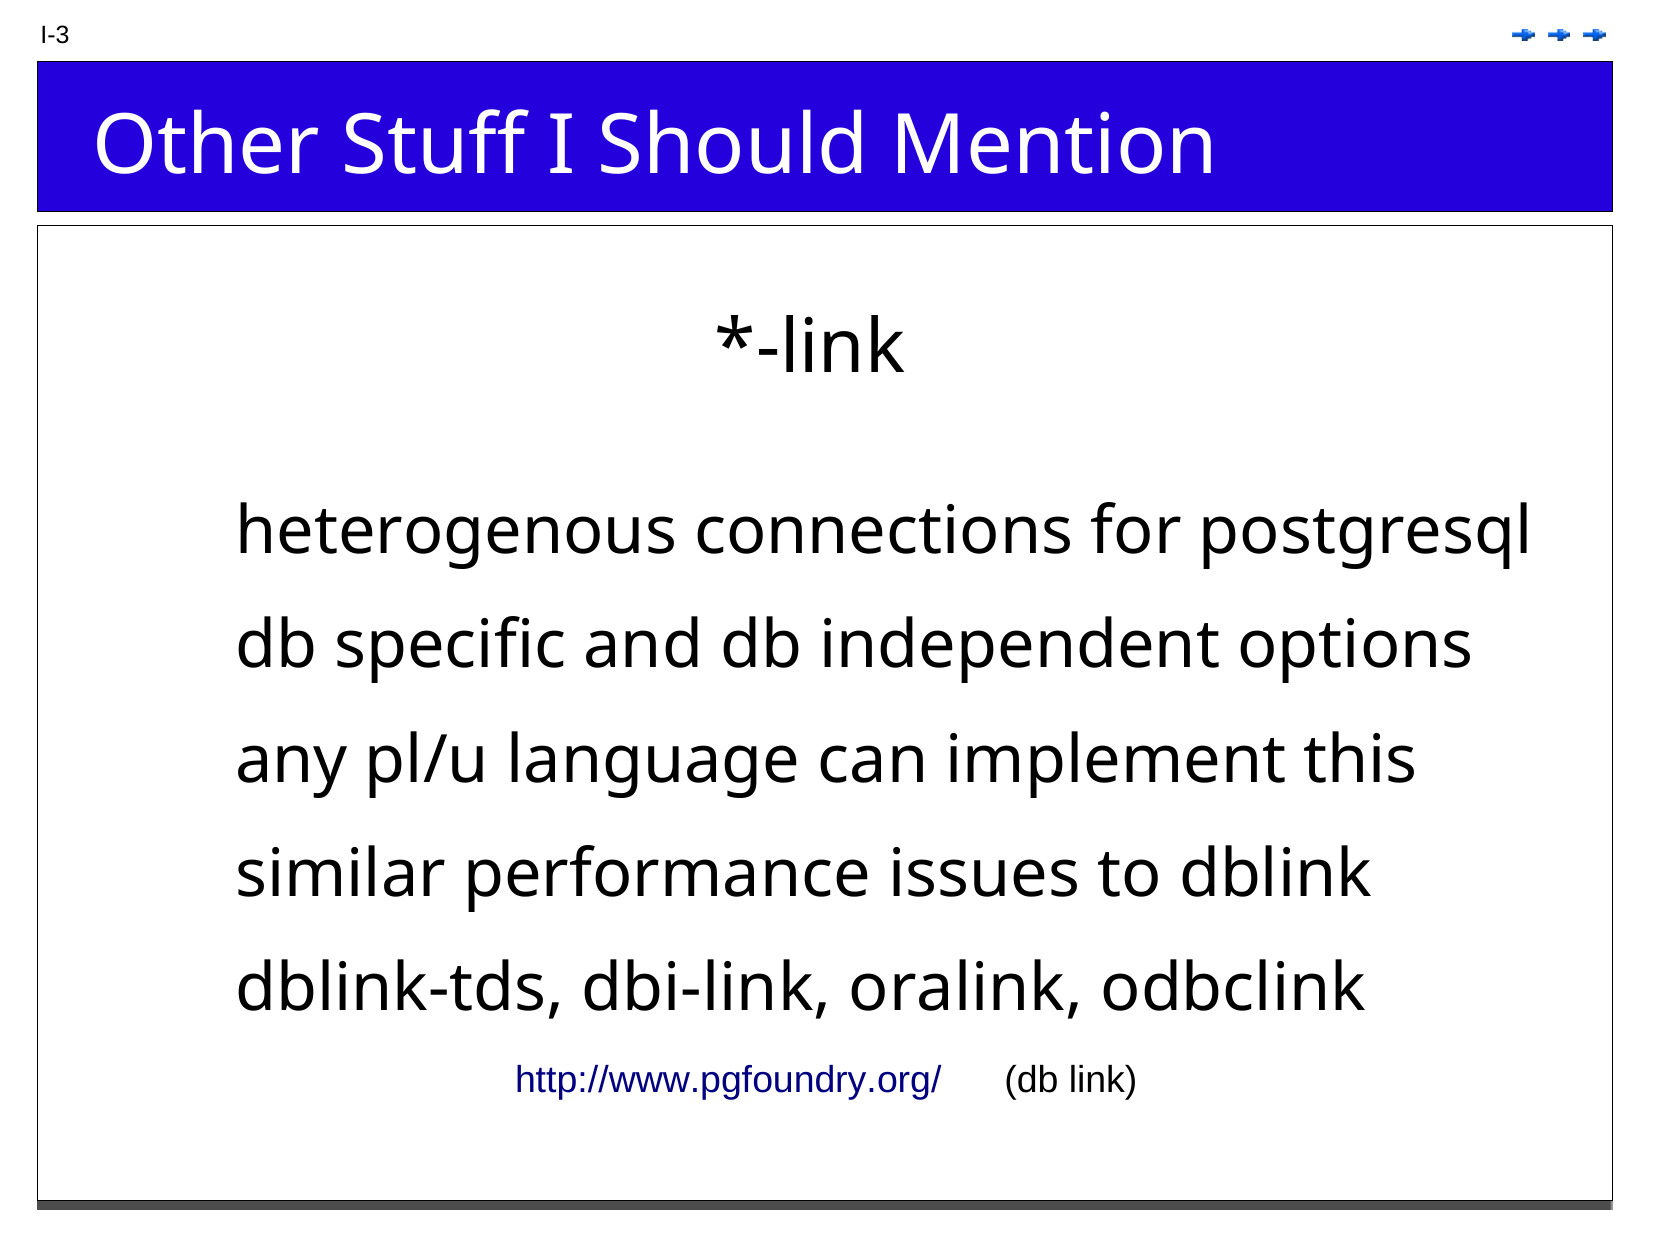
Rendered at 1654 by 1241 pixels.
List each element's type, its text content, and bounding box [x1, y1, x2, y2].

picture [1583, 29, 1606, 41]
text_box I-3 [25, 13, 151, 70]
picture [1512, 29, 1535, 41]
picture [1548, 29, 1570, 41]
text_box [37, 225, 1613, 1201]
text_box http://www.pgfoundry.org/ (db link) [500, 1050, 1154, 1108]
text_box heterogenous connections for postgresql db specific and db independent options any pl/u language can implement this similar performance issues to dblink dblink-tds, dbi-link, oralink, odbclink [203, 474, 1451, 987]
text_box Other Stuff I Should Mention [77, 77, 1170, 193]
text_box *-link [700, 284, 915, 390]
text_box [37, 61, 1613, 212]
